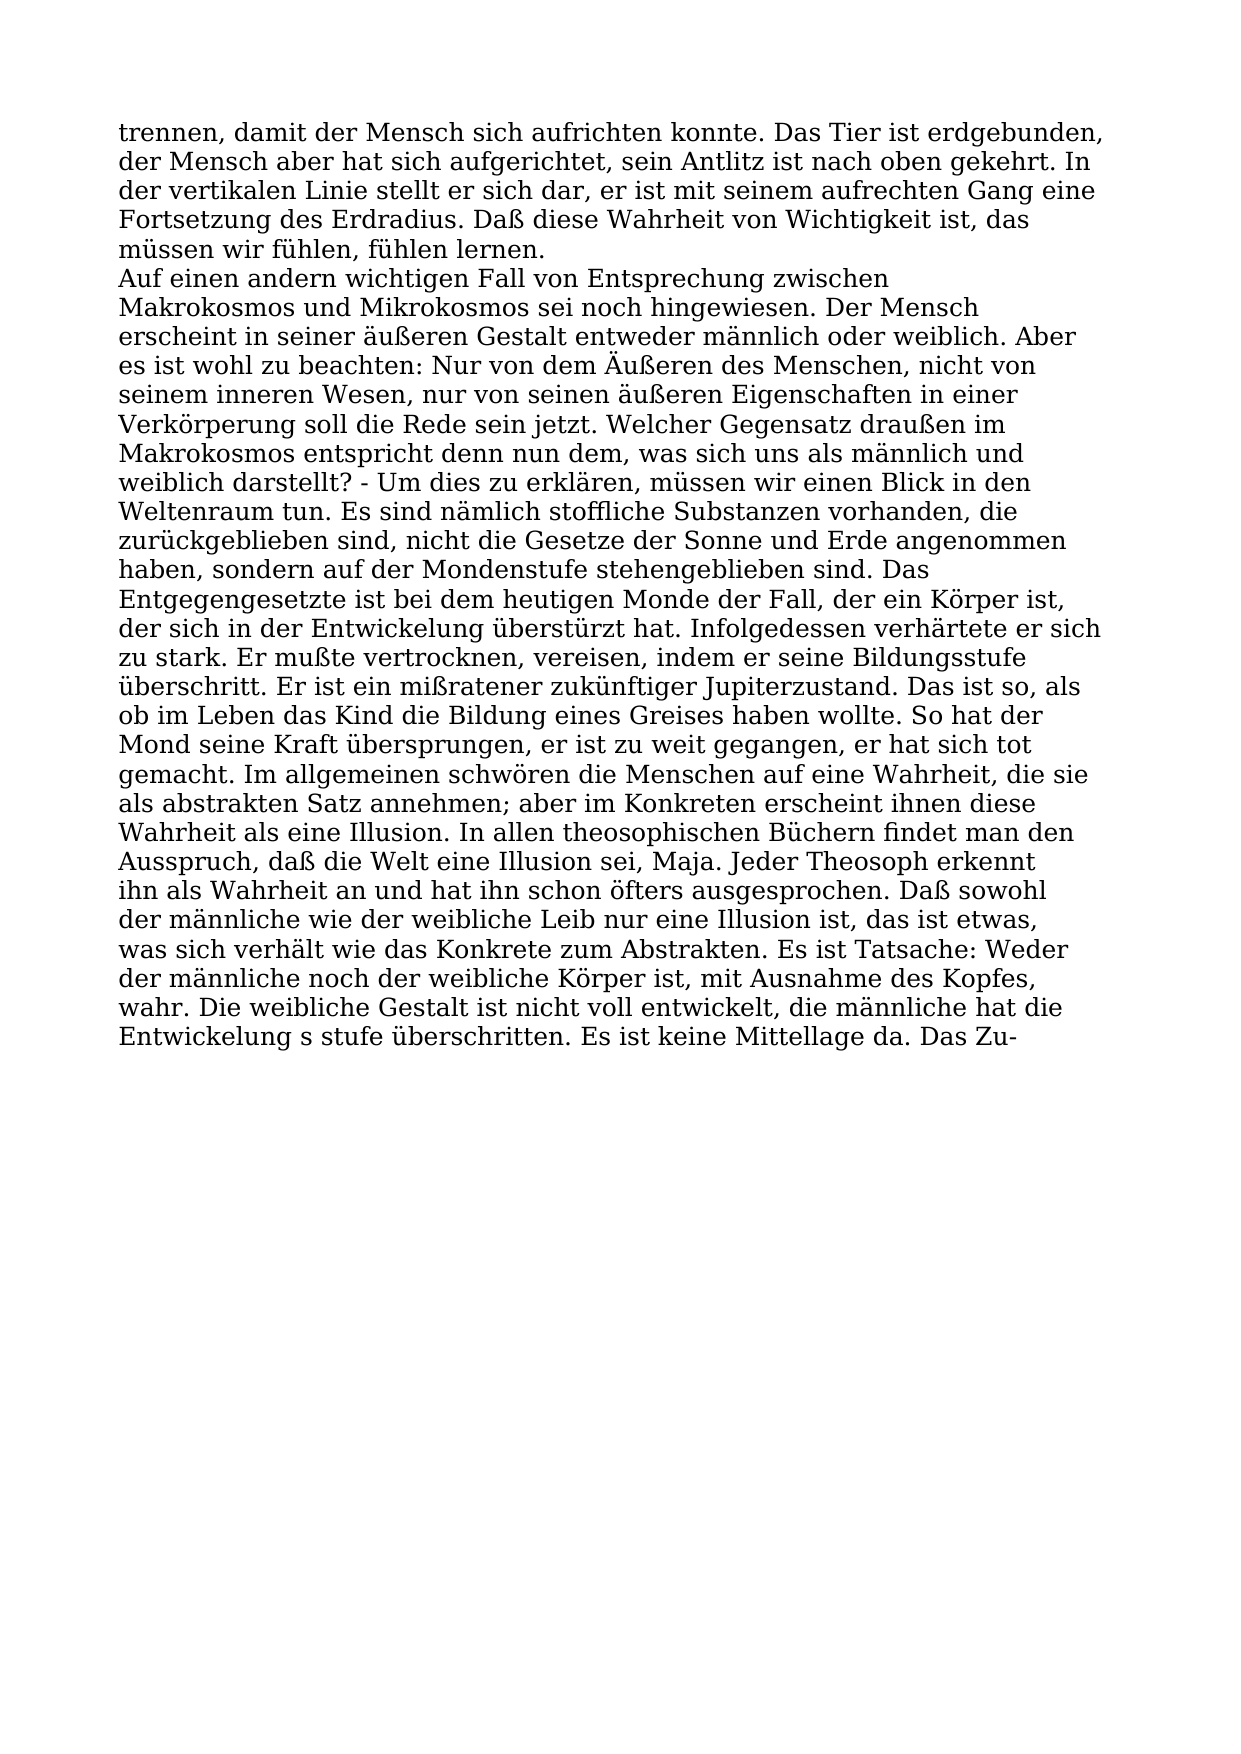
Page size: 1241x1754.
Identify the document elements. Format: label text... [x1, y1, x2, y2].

text Fortsetzung des Erdradius. Daß diese Wahrheit von Wichtigkeit ist, das [118, 206, 1122, 235]
text ob im Leben das Kind die Bildung eines Greises haben wollte. So hat der [118, 701, 1122, 731]
text ihn als Wahrheit an und hat ihn schon öfters ausgesprochen. Daß sowohl [118, 876, 1122, 906]
text der Mensch aber hat sich aufgerichtet, sein Antlitz ist nach oben gekehrt. In [118, 147, 1122, 176]
text trennen, damit der Mensch sich aufrichten konnte. Das Tier ist erdgebunden, [118, 118, 1122, 147]
text zurückgeblieben sind, nicht die Gesetze der Sonne und Erde angenommen [118, 526, 1122, 556]
text Mond seine Kraft übersprungen, er ist zu weit gegangen, er hat sich tot [118, 731, 1122, 760]
text der männliche wie der weibliche Leib nur eine Illusion ist, das ist etwas, [118, 906, 1122, 935]
text der männliche noch der weibliche Körper ist, mit Ausnahme des Kopfes, [118, 964, 1122, 993]
text Entgegengesetzte ist bei dem heutigen Monde der Fall, der ein Körper ist, [118, 585, 1122, 614]
text Makrokosmos und Mikrokosmos sei noch hingewiesen. Der Mensch [118, 293, 1122, 322]
text Entwickelung s stufe überschritten. Es ist keine Mittellage da. Das Zu- [118, 1022, 1122, 1051]
text der sich in der Entwickelung überstürzt hat. Infolgedessen verhärtete er sich [118, 614, 1122, 643]
text Verkörperung soll die Rede sein jetzt. Welcher Gegensatz draußen im [118, 410, 1122, 439]
text gemacht. Im allgemeinen schwören die Menschen auf eine Wahrheit, die sie [118, 760, 1122, 789]
text zu stark. Er mußte vertrocknen, vereisen, indem er seine Bildungsstufe [118, 643, 1122, 672]
text haben, sondern auf der Mondenstufe stehengeblieben sind. Das [118, 556, 1122, 585]
text Weltenraum tun. Es sind nämlich stoffliche Substanzen vorhanden, die [118, 497, 1122, 526]
text überschritt. Er ist ein mißratener zukünftiger Jupiterzustand. Das ist so, als [118, 672, 1122, 701]
text es ist wohl zu beachten: Nur von dem Äußeren des Menschen, nicht von [118, 351, 1122, 381]
text müssen wir fühlen, fühlen lernen. [118, 235, 1122, 264]
text Ausspruch, daß die Welt eine Illusion sei, Maja. Jeder Theosoph erkennt [118, 847, 1122, 876]
text der vertikalen Linie stellt er sich dar, er ist mit seinem aufrechten Gang eine [118, 176, 1122, 206]
text Wahrheit als eine Illusion. In allen theosophischen Büchern findet man den [118, 818, 1122, 847]
text erscheint in seiner äußeren Gestalt entweder männlich oder weiblich. Aber [118, 322, 1122, 351]
text was sich verhält wie das Konkrete zum Abstrakten. Es ist Tatsache: Weder [118, 935, 1122, 964]
text Auf einen andern wichtigen Fall von Entsprechung zwischen [118, 264, 1122, 293]
text weiblich darstellt? - Um dies zu erklären, müssen wir einen Blick in den [118, 468, 1122, 497]
text wahr. Die weibliche Gestalt ist nicht voll entwickelt, die männliche hat die [118, 993, 1122, 1022]
text seinem inneren Wesen, nur von seinen äußeren Eigenschaften in einer [118, 381, 1122, 410]
text als abstrakten Satz annehmen; aber im Konkreten erscheint ihnen diese [118, 789, 1122, 818]
text Makrokosmos entspricht denn nun dem, was sich uns als männlich und [118, 439, 1122, 468]
